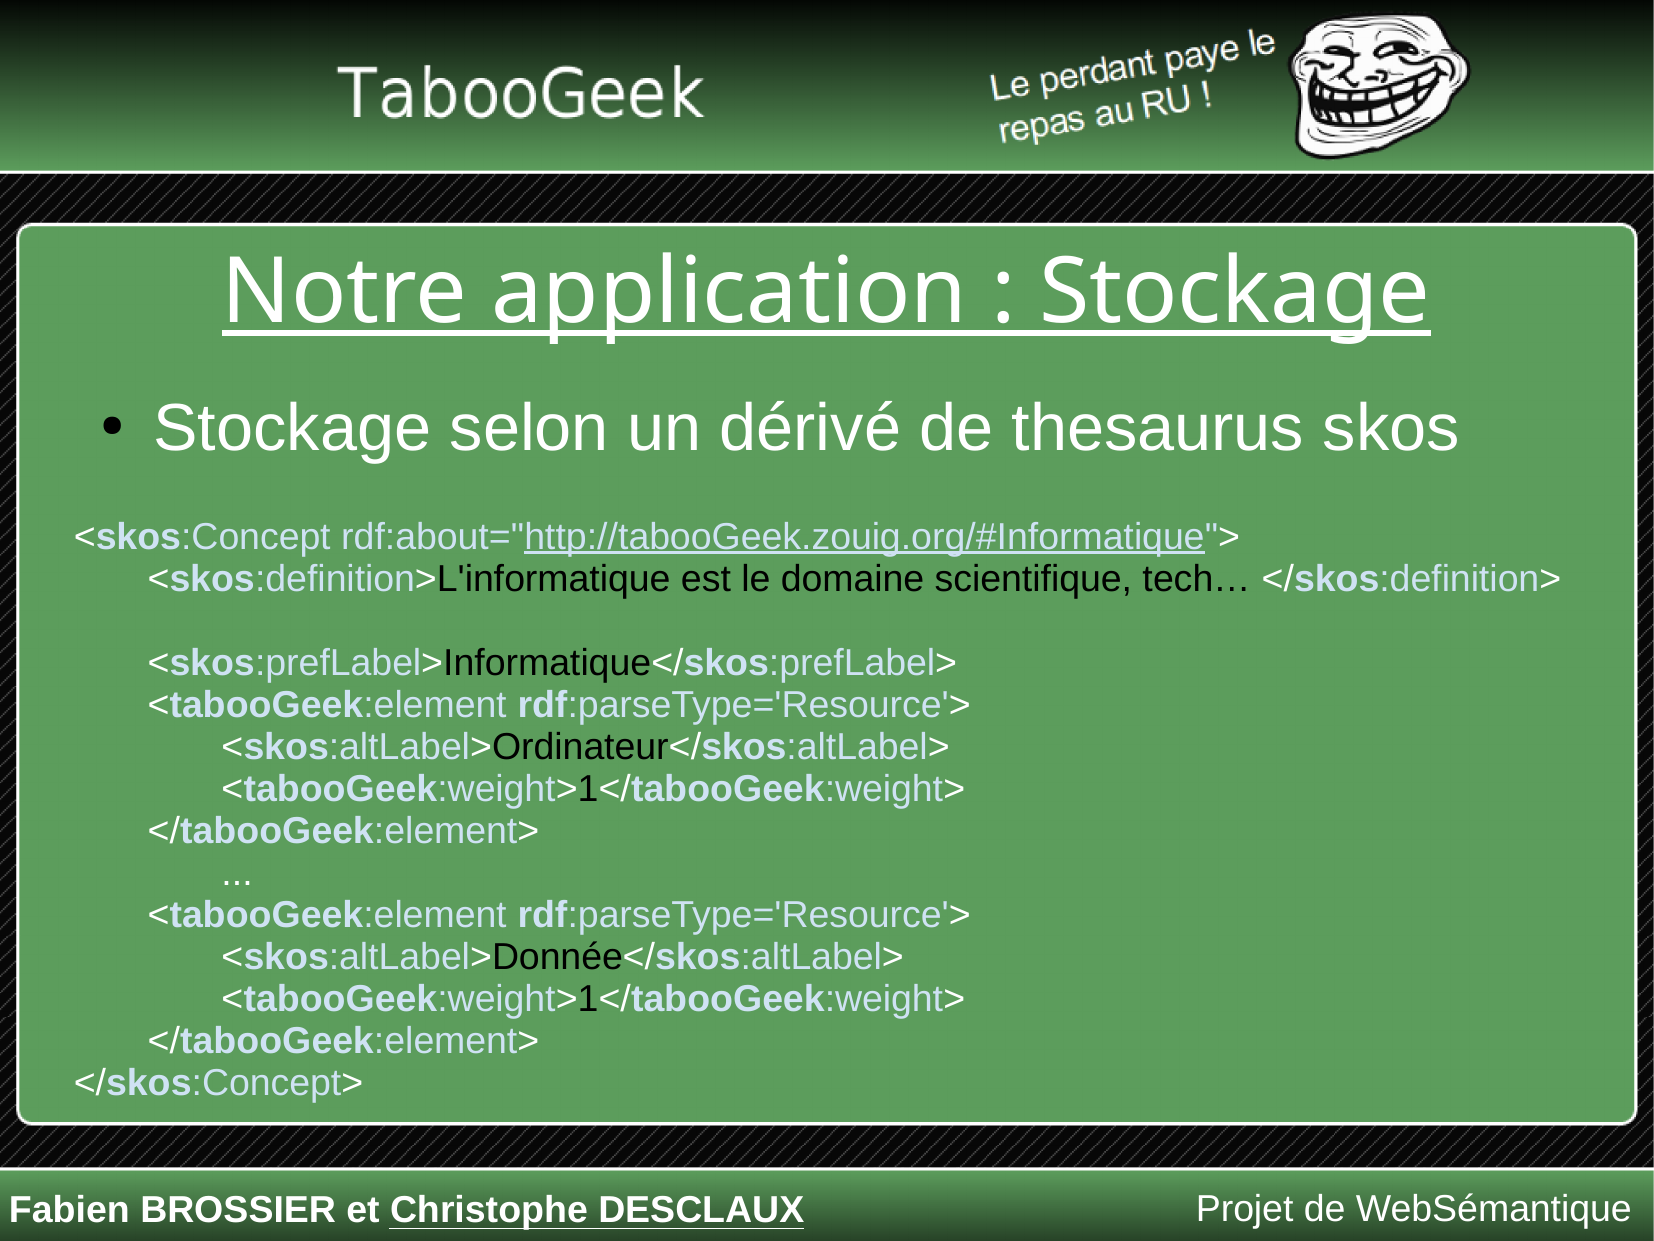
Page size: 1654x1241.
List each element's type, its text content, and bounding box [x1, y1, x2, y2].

list Stockage selon un dérivé de thesaurus skos [82, 389, 1571, 507]
text_box <skos:Concept rdf:about="http://tabooGeek.zouig.org/#Informatique"> <skos:definition>L'informatique est le domaine scientifique, tech… </skos:definition> <skos:prefLabel>Informatique</skos:prefLabel> <tabooGeek:element rdf:parseType='Resource'> <skos:altLabel>Ordinateur</skos:altLabel> <tabooGeek:weight>1</tabooGeek:weight> </tabooGeek:element> ... <tabooGeek:element rdf:parseType='Resource'> <skos:altLabel>Donnée</skos:altLabel> <tabooGeek:weight>1</tabooGeek:weight> </tabooGeek:element> </skos:Concept> [59, 507, 1620, 1111]
title Notre application : Stockage [35, 213, 1619, 362]
picture [0, 0, 1654, 1241]
